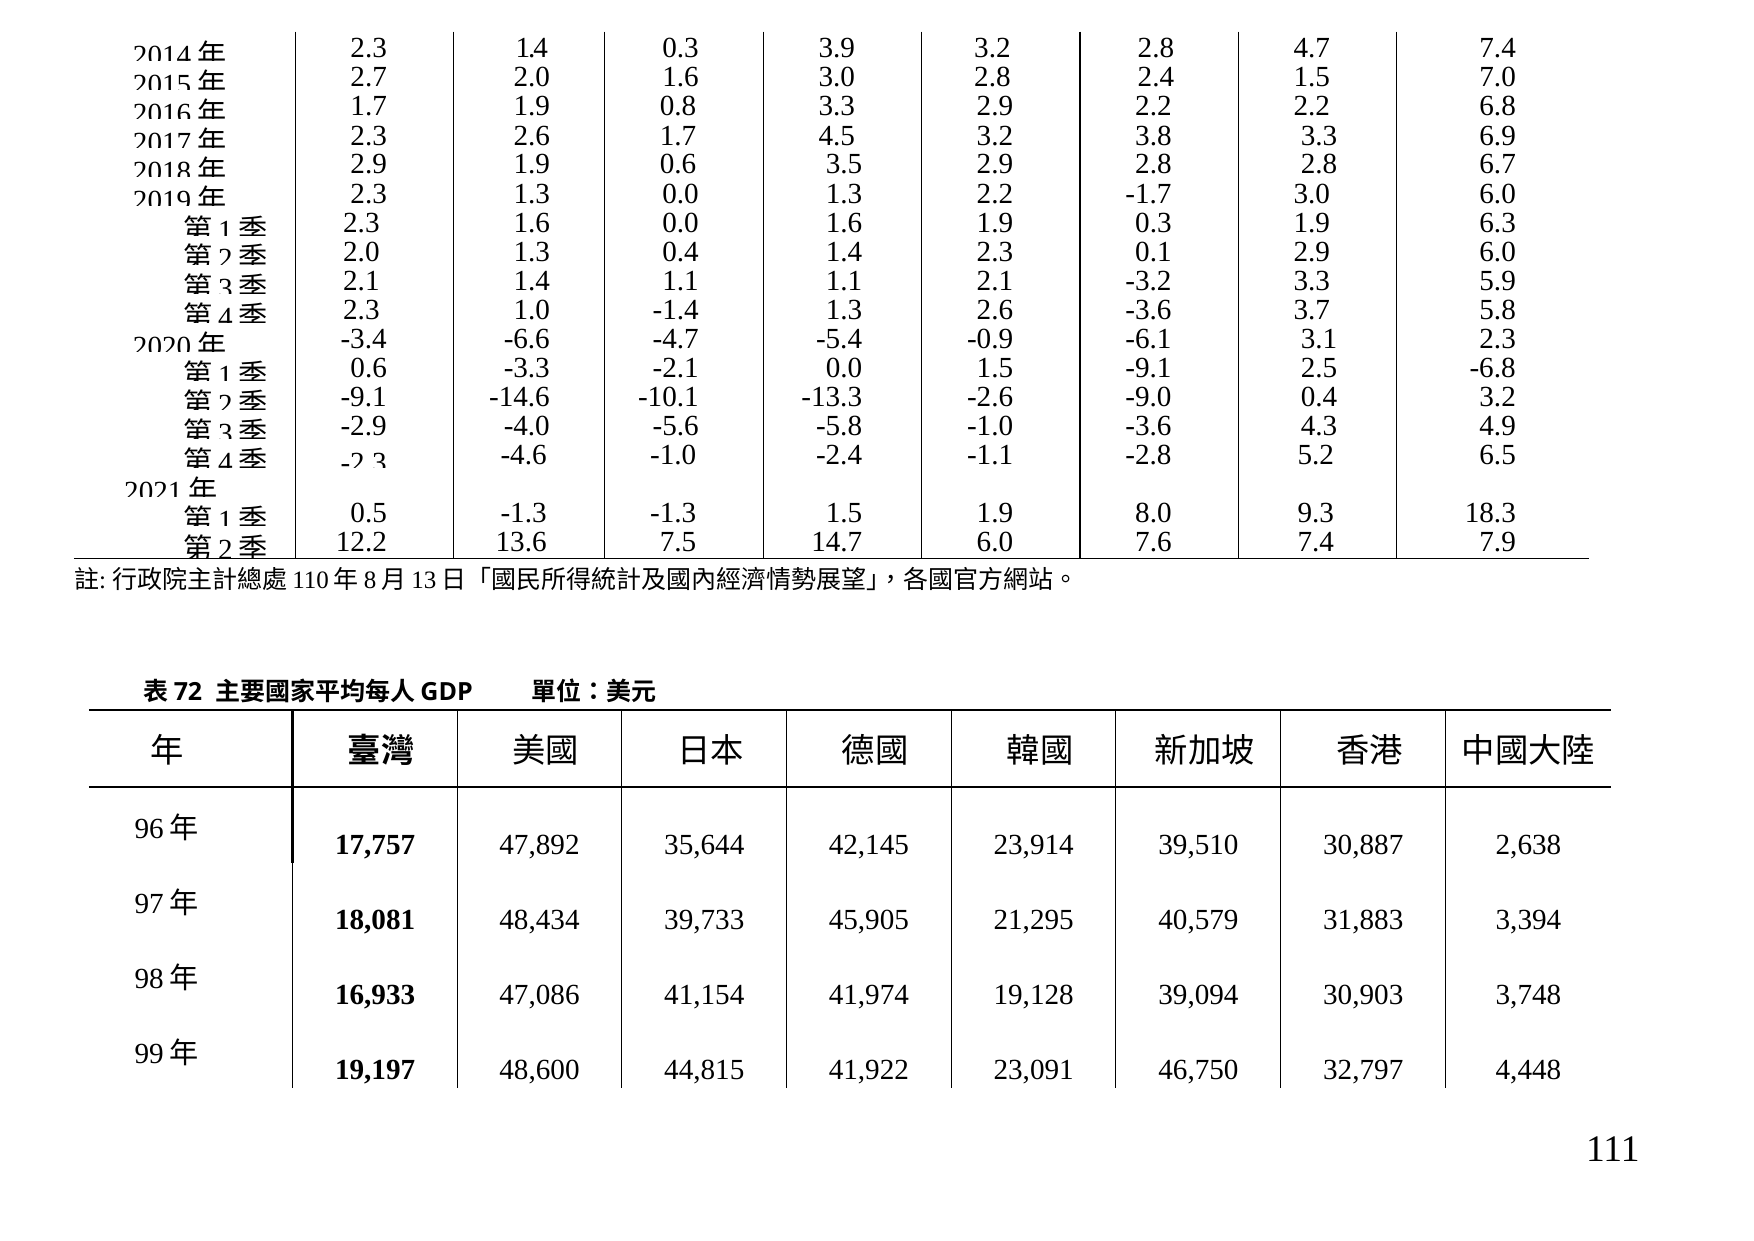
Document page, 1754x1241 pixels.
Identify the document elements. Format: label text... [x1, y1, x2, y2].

table_cell -9.1 [296, 380, 453, 409]
table_cell 2.9 [296, 148, 453, 177]
table_cell 6.5 [1397, 439, 1589, 468]
table_cell 3.3 [764, 90, 921, 119]
table_cell 2.9 [1239, 235, 1396, 264]
table_cell 2018年 [74, 148, 295, 177]
table_cell 2.8 [1081, 148, 1238, 177]
table_cell 2.3 [296, 206, 453, 235]
table_cell 0.1 [1081, 235, 1238, 264]
table_cell 3.5 [764, 148, 921, 177]
table_cell 第2季 [74, 235, 295, 264]
table_header 日本 [622, 711, 786, 786]
table_cell -5.4 [764, 322, 921, 351]
table_cell 6.0 [1397, 235, 1589, 264]
table_cell 6.8 [1397, 90, 1589, 119]
table_cell 2.6 [922, 293, 1079, 322]
table_cell 0.0 [764, 351, 921, 380]
table_cell 4,448 [1446, 1013, 1611, 1088]
table_cell 0.0 [605, 177, 763, 206]
table_cell 2.0 [296, 235, 453, 264]
table_cell 19,197 [293, 1013, 457, 1088]
table_cell -9.0 [1081, 380, 1238, 409]
table_cell 第1季 [74, 206, 295, 235]
table_cell 7.5 [605, 526, 763, 558]
table_cell 13.6 [454, 526, 604, 558]
table_cell 2.2 [1239, 90, 1396, 119]
table_cell 1.1 [605, 264, 763, 293]
table_cell 3.9 [764, 32, 921, 61]
table_cell 第2季 [74, 526, 295, 558]
table_cell 18,081 [293, 863, 457, 938]
table_cell 41,154 [622, 938, 786, 1013]
table_cell [764, 468, 921, 497]
table_cell 1.6 [454, 206, 604, 235]
table_cell 30,887 [1281, 788, 1445, 863]
table_cell 3.2 [922, 32, 1079, 61]
table_cell 2017年 [74, 119, 295, 148]
table_cell 18.3 [1397, 497, 1589, 526]
table_cell 0.4 [605, 235, 763, 264]
table_cell 3.2 [1397, 380, 1589, 409]
table_cell 0.3 [1081, 206, 1238, 235]
table_cell -3.2 [1081, 264, 1238, 293]
table_cell 2.1 [922, 264, 1079, 293]
table_cell 1.4 [764, 235, 921, 264]
table_cell -5.6 [605, 410, 763, 438]
table_header 德國 [787, 711, 951, 786]
table_cell 6.0 [922, 526, 1079, 558]
table_cell 39,094 [1116, 938, 1280, 1013]
table_cell 第1季 [74, 497, 295, 526]
table_cell 4.3 [1239, 410, 1396, 438]
table_cell -2.6 [922, 380, 1079, 409]
table_cell 99年 [89, 1013, 292, 1088]
table_cell 6.0 [1397, 177, 1589, 206]
table_cell 1.5 [922, 351, 1079, 380]
table_cell 3.0 [764, 61, 921, 90]
table_cell 12.2 [296, 526, 453, 558]
table_cell 48,434 [458, 863, 621, 938]
table_cell [1239, 468, 1396, 497]
table_cell 3.0 [1239, 177, 1396, 206]
table_cell 2.6 [454, 119, 604, 148]
table_cell 1.1 [764, 264, 921, 293]
table_cell -10.1 [605, 380, 763, 409]
table_cell 2.8 [922, 61, 1079, 90]
table_header 年 [89, 711, 291, 786]
table_cell -2.8 [1081, 439, 1238, 468]
table_cell 第4季 [74, 293, 295, 322]
table_cell -2.1 [605, 351, 763, 380]
table_header 香港 [1281, 711, 1445, 786]
table_cell -6.8 [1397, 351, 1589, 380]
table_cell 0.3 [605, 32, 763, 61]
table_cell 5.2 [1239, 439, 1396, 468]
table_cell -1.0 [922, 410, 1079, 438]
table_cell 46,750 [1116, 1013, 1280, 1088]
table_cell 39,733 [622, 863, 786, 938]
table_cell 0.6 [296, 351, 453, 380]
table_header 臺灣 [294, 711, 457, 786]
table_cell 9.3 [1239, 497, 1396, 526]
table_header 中國大陸 [1446, 711, 1611, 786]
table_cell -4.6 [454, 439, 604, 468]
table_cell 1.3 [764, 293, 921, 322]
table_cell 14.7 [764, 526, 921, 558]
table_cell -0.9 [922, 322, 1079, 351]
table_cell [605, 468, 763, 497]
table_cell 2.5 [1239, 351, 1396, 380]
table_cell 1.4 [454, 32, 604, 61]
table_cell 4.7 [1239, 32, 1396, 61]
table_cell 5.9 [1397, 264, 1589, 293]
subtitle 表72 主要國家平均每人GDP 單位：美元 [59, 671, 1639, 709]
table_cell 2.1 [296, 264, 453, 293]
table_cell -1.0 [605, 439, 763, 468]
table_cell 第3季 [74, 410, 295, 438]
table_cell 2.9 [922, 90, 1079, 119]
table_cell 97年 [89, 863, 292, 938]
table_cell -1.1 [922, 439, 1079, 468]
table_cell 48,600 [458, 1013, 621, 1088]
table_cell -14.6 [454, 380, 604, 409]
table_cell 7.9 [1397, 526, 1589, 558]
table_cell 1.9 [454, 148, 604, 177]
table_cell 1.6 [605, 61, 763, 90]
table_cell 41,922 [787, 1013, 951, 1088]
table_cell 0.5 [296, 497, 453, 526]
table_cell 32,797 [1281, 1013, 1445, 1088]
table_cell 6.3 [1397, 206, 1589, 235]
table_cell 3.7 [1239, 293, 1396, 322]
table_cell 1.5 [1239, 61, 1396, 90]
table_header 新加坡 [1116, 711, 1280, 786]
table_cell -2.9 [296, 410, 453, 438]
table_cell 第4季 [74, 439, 295, 468]
table_cell 2.8 [1081, 32, 1238, 61]
table_cell 2.3 [296, 177, 453, 206]
table_cell 0.8 [605, 90, 763, 119]
table_cell 0.6 [605, 148, 763, 177]
table_cell 1.6 [764, 206, 921, 235]
table_cell -4.0 [454, 410, 604, 438]
table_cell [1397, 468, 1589, 497]
table_cell 3,394 [1446, 863, 1611, 938]
table_cell 0.4 [1239, 380, 1396, 409]
table_cell 3,748 [1446, 938, 1611, 1013]
table_cell -1.4 [605, 293, 763, 322]
table_cell -5.8 [764, 410, 921, 438]
table_cell 2.2 [922, 177, 1079, 206]
table_cell 2.3 [1397, 322, 1589, 351]
table_cell -1.3 [605, 497, 763, 526]
table_cell 2.4 [1081, 61, 1238, 90]
table_cell 2.9 [922, 148, 1079, 177]
table_cell 3.8 [1081, 119, 1238, 148]
table_cell 2015年 [74, 61, 295, 90]
table_cell 6.7 [1397, 148, 1589, 177]
table_cell 98年 [89, 938, 292, 1013]
table_cell 1.9 [1239, 206, 1396, 235]
table_cell 第2季 [74, 380, 295, 409]
table_cell 1.9 [454, 90, 604, 119]
table_cell 4.5 [764, 119, 921, 148]
table_cell -6.6 [454, 322, 604, 351]
table_cell 7.4 [1239, 526, 1396, 558]
table_cell 7.0 [1397, 61, 1589, 90]
table_cell 2016年 [74, 90, 295, 119]
table_cell 2.3 [296, 32, 453, 61]
table_cell 1.3 [454, 177, 604, 206]
table_cell 31,883 [1281, 863, 1445, 938]
table_cell -1.7 [1081, 177, 1238, 206]
table_header 美國 [458, 711, 621, 786]
table_cell 17,757 [294, 788, 457, 863]
text 註: 行政院主計總處110年8月13日「國民所得統計及國內經濟情勢展望」，各國官方網站。 [74, 559, 1598, 596]
table_cell 1.9 [922, 497, 1079, 526]
table_cell [296, 468, 453, 497]
table_cell 41,974 [787, 938, 951, 1013]
table_cell 7.4 [1397, 32, 1589, 61]
table_cell 23,914 [952, 788, 1115, 863]
table_cell 44,815 [622, 1013, 786, 1088]
table_cell 42,145 [787, 788, 951, 863]
table_cell 1.9 [922, 206, 1079, 235]
table_cell -3.6 [1081, 410, 1238, 438]
table_cell -13.3 [764, 380, 921, 409]
table_cell -2.4 [764, 439, 921, 468]
table_cell 47,086 [458, 938, 621, 1013]
table_cell -9.1 [1081, 351, 1238, 380]
table_cell 23,091 [952, 1013, 1115, 1088]
table_cell -3.4 [296, 322, 453, 351]
table_cell 30,903 [1281, 938, 1445, 1013]
table_cell 2.8 [1239, 148, 1396, 177]
table_cell 2021年 [74, 468, 295, 497]
table_cell 2.0 [454, 61, 604, 90]
table_cell 4.9 [1397, 410, 1589, 438]
table_cell 第3季 [74, 264, 295, 293]
table_cell 1.3 [454, 235, 604, 264]
table_cell 1.3 [764, 177, 921, 206]
table_cell 3.3 [1239, 119, 1396, 148]
table_cell 2,638 [1446, 788, 1611, 863]
table_cell 8.0 [1081, 497, 1238, 526]
table_cell 3.3 [1239, 264, 1396, 293]
table_cell 96年 [89, 788, 291, 863]
table_cell 45,905 [787, 863, 951, 938]
table_cell 1.7 [605, 119, 763, 148]
table_cell 2019年 [74, 177, 295, 206]
table_cell 0.0 [605, 206, 763, 235]
table_header 韓國 [952, 711, 1115, 786]
table_cell -6.1 [1081, 322, 1238, 351]
table_cell 40,579 [1116, 863, 1280, 938]
table_cell -4.7 [605, 322, 763, 351]
table_cell 1.5 [764, 497, 921, 526]
table_cell -3.6 [1081, 293, 1238, 322]
table_cell 1.4 [454, 264, 604, 293]
table_cell ＿-2.3 [296, 439, 453, 468]
table_cell -1.3 [454, 497, 604, 526]
table_cell 2014年 [74, 32, 295, 61]
table_cell 5.8 [1397, 293, 1589, 322]
table_cell [454, 468, 604, 497]
table_cell 第1季 [74, 351, 295, 380]
table_cell [922, 468, 1079, 497]
table_cell 3.1 [1239, 322, 1396, 351]
table_cell 16,933 [293, 938, 457, 1013]
table_cell 2.3 [296, 293, 453, 322]
table_cell 6.9 [1397, 119, 1589, 148]
table_cell [1081, 468, 1238, 497]
table_cell -3.3 [454, 351, 604, 380]
table_cell 47,892 [458, 788, 621, 863]
table_cell 39,510 [1116, 788, 1280, 863]
table_cell 2.7 [296, 61, 453, 90]
table_cell 1.0 [454, 293, 604, 322]
table_cell 2.3 [296, 119, 453, 148]
table_cell 1.7 [296, 90, 453, 119]
table_cell 2.2 [1081, 90, 1238, 119]
table_cell 19,128 [952, 938, 1115, 1013]
table_cell 7.6 [1081, 526, 1238, 558]
table_cell 2020年 [74, 322, 295, 351]
table_cell 3.2 [922, 119, 1079, 148]
table_cell 35,644 [622, 788, 786, 863]
table_cell 21,295 [952, 863, 1115, 938]
table_cell 2.3 [922, 235, 1079, 264]
